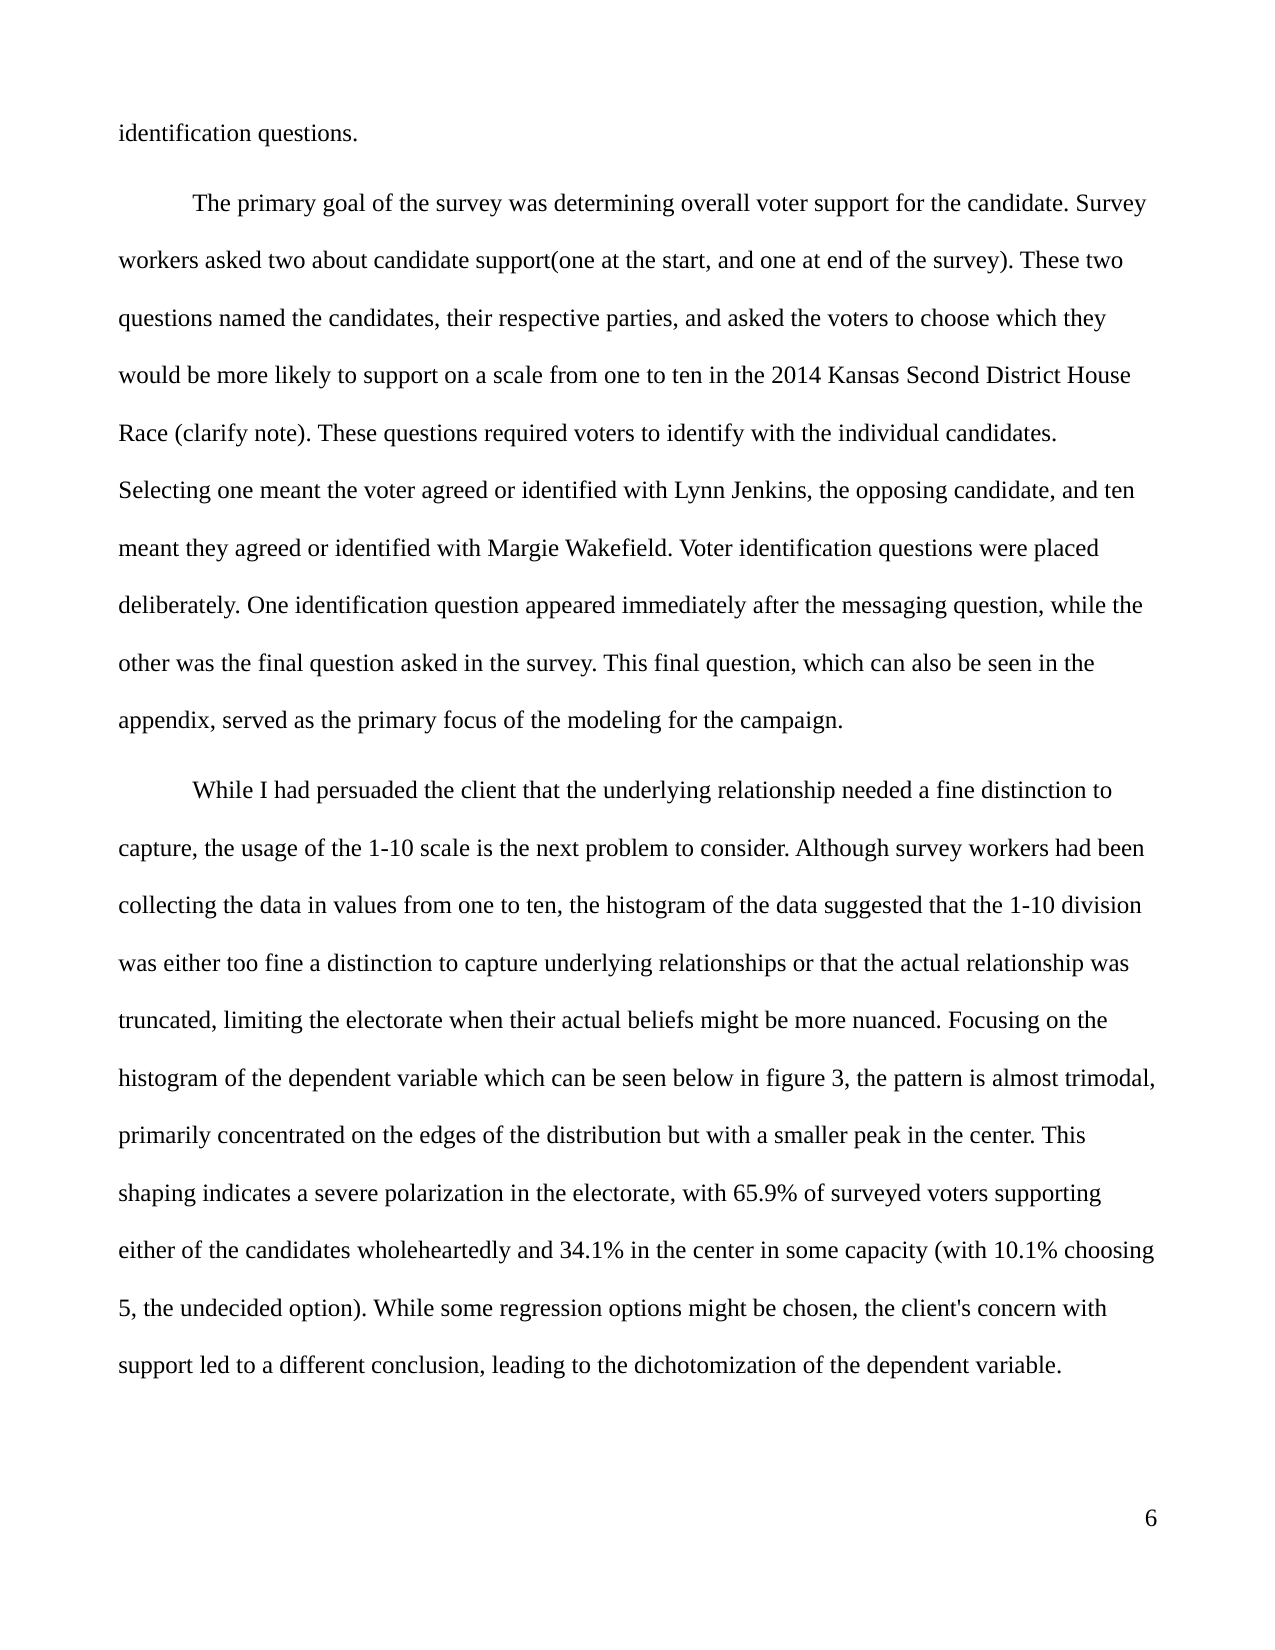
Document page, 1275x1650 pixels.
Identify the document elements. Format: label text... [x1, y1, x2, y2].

text The primary goal of the survey was determining overall voter support for the candidate. Survey workers asked two about candidate support(one at the start, and one at end of the survey). These two questions named the candidates, their respective parties, and asked the voters to choose which they would be more likely to support on a scale from one to ten in the 2014 Kansas Second District House Race (clarify note). These questions required voters to identify with the individual candidates. Selecting one meant the voter agreed or identified with Lynn Jenkins, the opposing candidate, and ten meant they agreed or identified with Margie Wakefield. Voter identification questions were placed deliberately. One identification question appeared immediately after the messaging question, while the other was the final question asked in the survey. This final question, which can also be seen in the appendix, served as the primary focus of the modeling for the campaign. [118, 188, 1157, 734]
text While I had persuaded the client that the underlying relationship needed a fine distinction to capture, the usage of the 1-10 scale is the next problem to consider. Although survey workers had been collecting the data in values from one to ten, the histogram of the data suggested that the 1-10 division was either too fine a distinction to capture underlying relationships or that the actual relationship was truncated, limiting the electorate when their actual beliefs might be more nuanced. Focusing on the histogram of the dependent variable which can be seen below in figure 3, the pattern is almost trimodal, primarily concentrated on the edges of the distribution but with a smaller peak in the center. This shaping indicates a severe polarization in the electorate, with 65.9% of surveyed voters supporting either of the candidates wholeheartedly and 34.1% in the center in some capacity (with 10.1% choosing 5, the undecided option). While some regression options might be chosen, the client's concern with support led to a different conclusion, leading to the dichotomization of the dependent variable. [118, 776, 1157, 1379]
text identification questions. [118, 118, 1157, 147]
